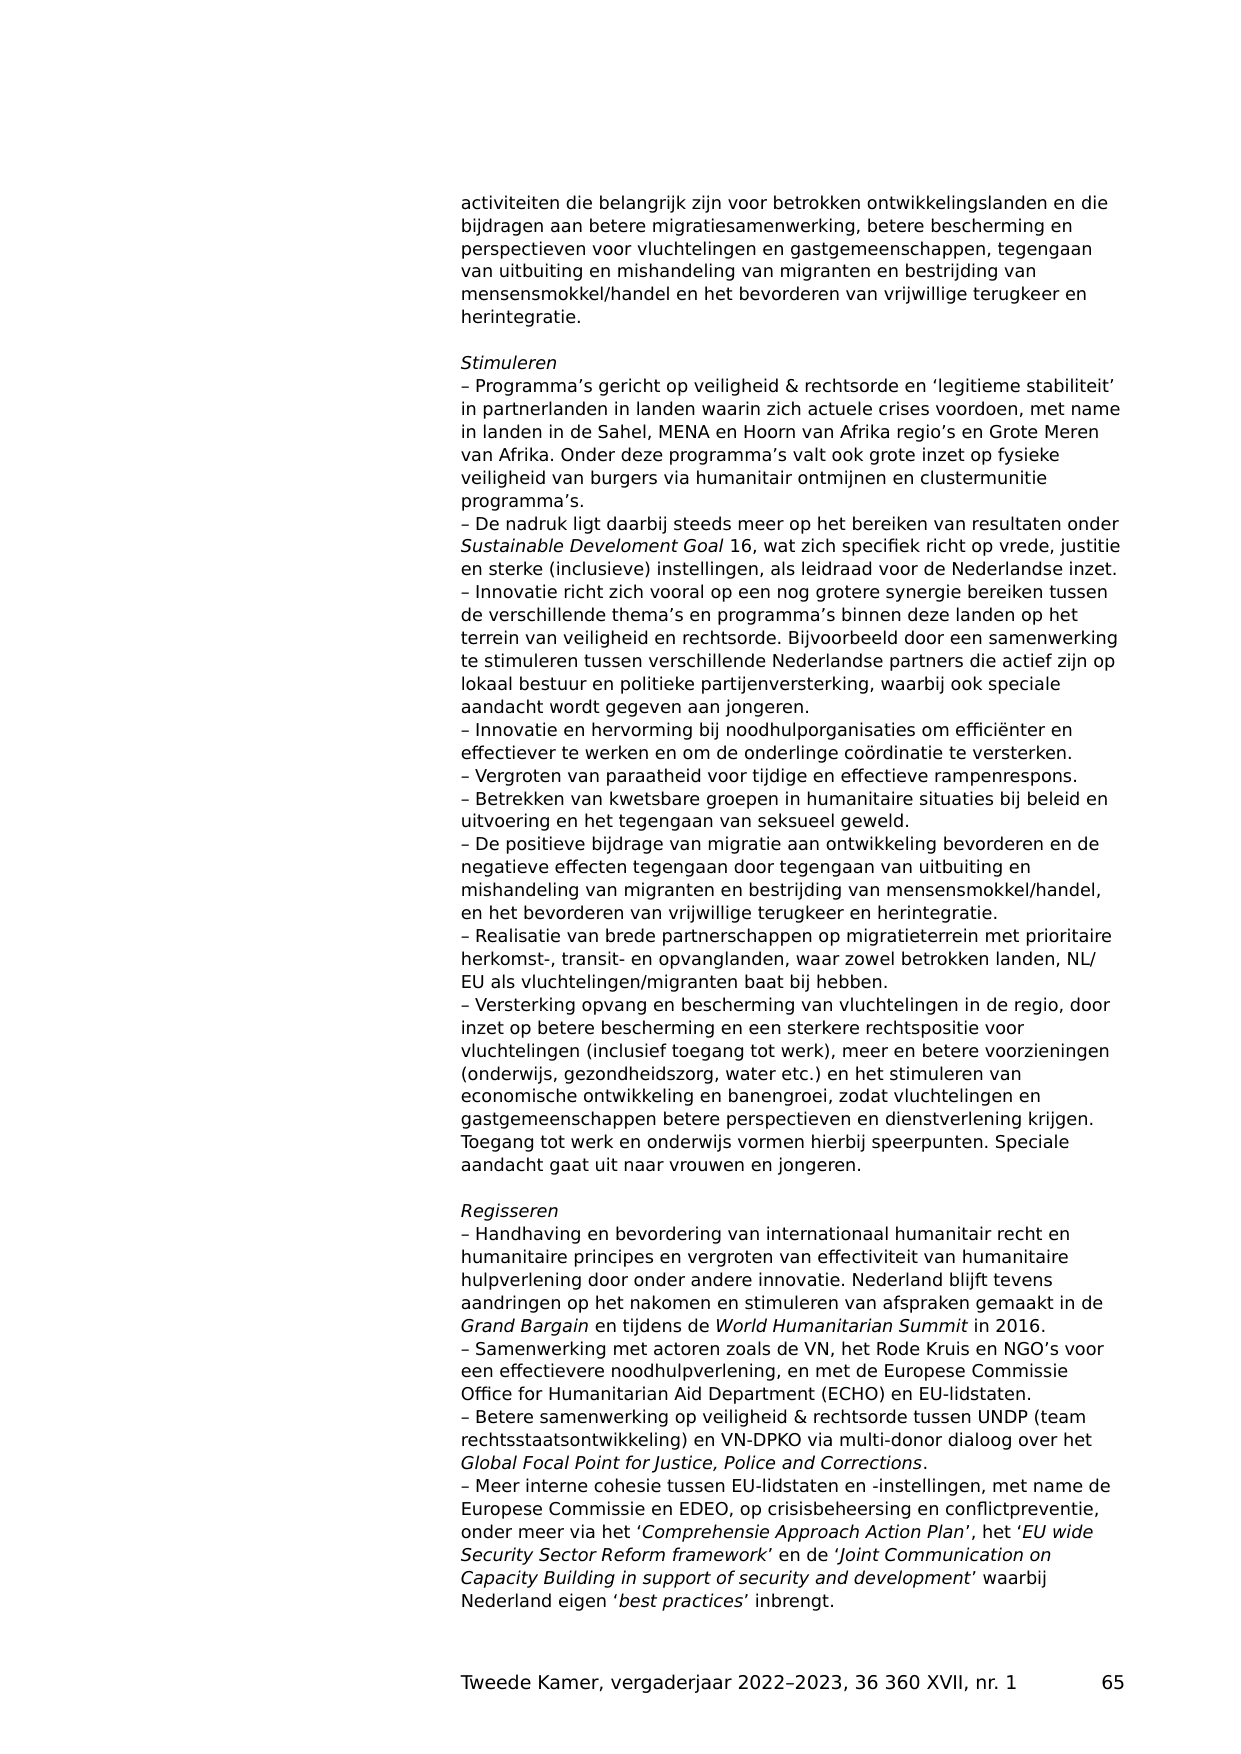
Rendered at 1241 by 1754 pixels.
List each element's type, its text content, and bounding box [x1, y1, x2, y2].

text Stimuleren – Programma’s gericht op veiligheid & rechtsorde en ‘legitieme stabiliteit’ in partnerlanden in landen waarin zich actuele crises voordoen, met name in landen in de Sahel, MENA en Hoorn van Afrika regio’s en Grote Meren van Afrika. Onder deze programma’s valt ook grote inzet op fysieke veiligheid van burgers via humanitair ontmijnen en clustermunitie programma’s. – De nadruk ligt daarbij steeds meer op het bereiken van resultaten onder Sustainable Develoment Goal 16, wat zich specifiek richt op vrede, justitie en sterke (inclusieve) instellingen, als leidraad voor de Nederlandse inzet. – Innovatie richt zich vooral op een nog grotere synergie bereiken tussen de verschillende thema’s en programma’s binnen deze landen op het terrein van veiligheid en rechtsorde. Bijvoorbeeld door een samenwerking te stimuleren tussen verschillende Nederlandse partners die actief zijn op lokaal bestuur en politieke partijenversterking, waarbij ook speciale aandacht wordt gegeven aan jongeren. – Innovatie en hervorming bij noodhulporganisaties om efficiënter en effectiever te werken en om de onderlinge coördinatie te versterken. – Vergroten van paraatheid voor tijdige en effectieve rampenrespons. – Betrekken van kwetsbare groepen in humanitaire situaties bij beleid en uitvoering en het tegengaan van seksueel geweld. – De positieve bijdrage van migratie aan ontwikkeling bevorderen en de negatieve effecten tegengaan door tegengaan van uitbuiting en mishandeling van migranten en bestrijding van mensensmokkel/handel, en het bevorderen van vrijwillige terugkeer en herintegratie. – Realisatie van brede partnerschappen op migratieterrein met prioritaire herkomst-, transit- en opvanglanden, waar zowel betrokken landen, NL/ EU als vluchtelingen/migranten baat bij hebben. – Versterking opvang en bescherming van vluchtelingen in de regio, door inzet op betere bescherming en een sterkere rechtspositie voor vluchtelingen (inclusief toegang tot werk), meer en betere voorzieningen (onderwijs, gezondheidszorg, water etc.) en het stimuleren van economische ontwikkeling en banengroei, zodat vluchtelingen en gastgemeenschappen betere perspectieven en dienstverlening krijgen. Toegang tot werk en onderwijs vormen hierbij speerpunten. Speciale aandacht gaat uit naar vrouwen en jongeren. [461, 351, 1125, 1176]
text activiteiten die belangrijk zijn voor betrokken ontwikkelingslanden en die bijdragen aan betere migratiesamenwerking, betere bescherming en perspectieven voor vluchtelingen en gastgemeenschappen, tegengaan van uitbuiting en mishandeling van migranten en bestrijding van mensensmokkel/handel en het bevorderen van vrijwillige terugkeer en herintegratie. [461, 191, 1125, 328]
text Regisseren – Handhaving en bevordering van internationaal humanitair recht en humanitaire principes en vergroten van effectiviteit van humanitaire hulpverlening door onder andere innovatie. Nederland blijft tevens aandringen op het nakomen en stimuleren van afspraken gemaakt in de Grand Bargain en tijdens de World Humanitarian Summit in 2016. – Samenwerking met actoren zoals de VN, het Rode Kruis en NGO’s voor een effectievere noodhulpverlening, en met de Europese Commissie Office for Humanitarian Aid Department (ECHO) en EU-lidstaten. – Betere samenwerking op veiligheid & rechtsorde tussen UNDP (team rechtsstaatsontwikkeling) en VN-DPKO via multi-donor dialoog over het Global Focal Point for Justice, Police and Corrections. – Meer interne cohesie tussen EU-lidstaten en -instellingen, met name de Europese Commissie en EDEO, op crisisbeheersing en conflictpreventie, onder meer via het ‘Comprehensie Approach Action Plan’, het ‘EU wide Security Sector Reform framework’ en de ‘Joint Communication on Capacity Building in support of security and development’ waarbij Nederland eigen ‘best practices’ inbrengt. [461, 1199, 1125, 1612]
